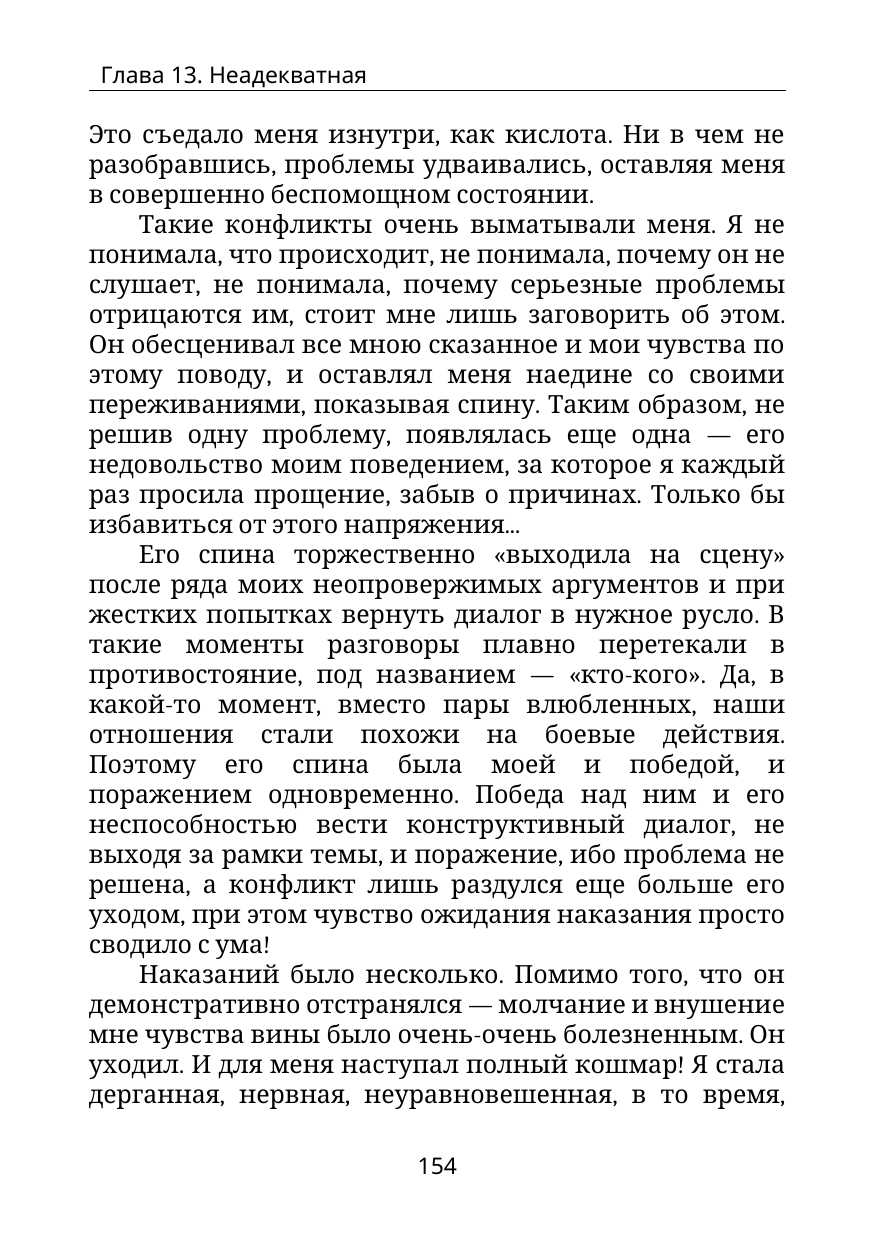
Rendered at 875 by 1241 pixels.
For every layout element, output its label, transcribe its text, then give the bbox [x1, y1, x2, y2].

text Это съедало меня изнутри, как кислота. Ни в чем не разобравшись, проблемы удваивались, оставляя меня в совершенно беспомощном состоянии. [88, 120, 786, 210]
text Такие конфликты очень выматывали меня. Я не понимала, что происходит, не понимала, почему он не слушает, не понимала, почему серьезные проблемы отрицаются им, стоит мне лишь заговорить об этом. Он обесценивал все мною сказанное и мои чувства по этому поводу, и оставлял меня наедине со своими переживаниями, показывая спину. Таким образом, не решив одну проблему, появлялась еще одна — его недовольство моим поведением, за которое я каждый раз просила прощение, забыв о причинах. Только бы избавиться от этого напряжения... [88, 210, 786, 540]
text Наказаний было несколько. Помимо того, что он демонстративно отстранялся — молчание и внушение мне чувства вины было очень-очень болезненным. Он уходил. И для меня наступал полный кошмар! Я стала дерганная, нервная, неуравновешенная, в то время, [88, 960, 786, 1110]
text Его спина торжественно «выходила на сцену» после ряда моих неопровержимых аргументов и при жестких попытках вернуть диалог в нужное русло. В такие моменты разговоры плавно перетекали в противостояние, под названием — «кто-кого». Да, в какой-то момент, вместо пары влюбленных, наши отношения стали похожи на боевые действия. Поэтому его спина была моей и победой, и поражением одновременно. Победа над ним и его неспособностью вести конструктивный диалог, не выходя за рамки темы, и поражение, ибо проблема не решена, а конфликт лишь раздулся еще больше его уходом, при этом чувство ожидания наказания просто сводило с ума! [88, 540, 786, 960]
